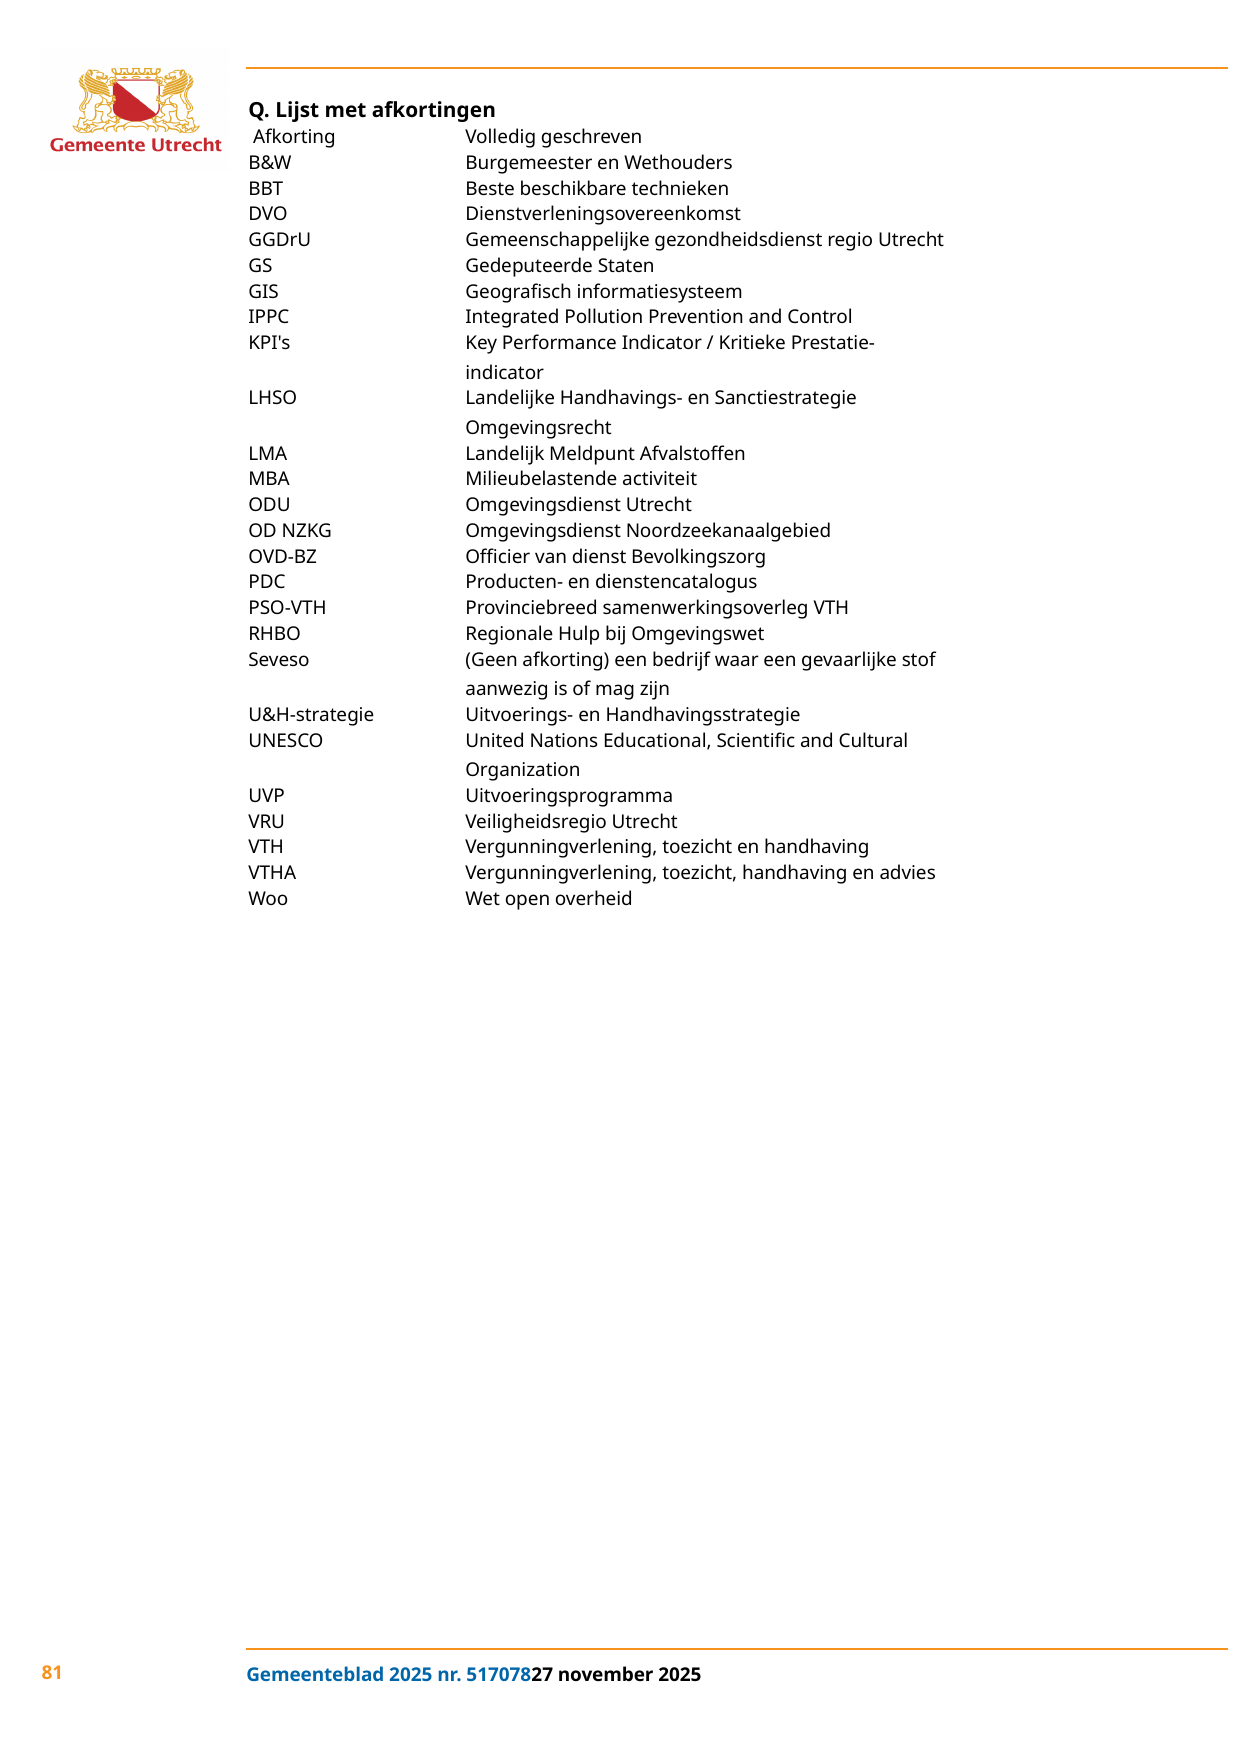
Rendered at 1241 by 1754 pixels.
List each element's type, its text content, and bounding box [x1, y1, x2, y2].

table_cell [952, 385, 1152, 440]
text Q. Lijst met afkortingen [248, 95, 1152, 123]
table_cell [952, 440, 1152, 466]
table_cell Milieubelastende activiteit [465, 466, 952, 491]
table_cell Integrated Pollution Prevention and Control [465, 304, 952, 329]
table_cell Gemeenschappelijke gezondheidsdienst regio Utrecht [465, 226, 952, 252]
table_cell Omgevingsdienst Noordzeekanaalgebied [465, 517, 952, 543]
table_cell [952, 834, 1152, 859]
table_cell [952, 808, 1152, 833]
table_cell [952, 304, 1152, 329]
table_cell (Geen afkorting) een bedrijf waar een gevaarlijke stof aanwezig is of mag zijn [465, 646, 952, 701]
table_cell UVP [248, 782, 465, 808]
table_cell [952, 782, 1152, 808]
table_cell LHSO [248, 385, 465, 440]
table_cell B&W [248, 149, 465, 175]
table_cell Dienstverleningsovereenkomst [465, 201, 1152, 226]
table_cell Vergunningverlening, toezicht en handhaving [465, 834, 952, 859]
table_cell U&H-strategie [248, 701, 465, 727]
table_header Afkorting [248, 124, 465, 149]
table_cell Key Performance Indicator / Kritieke Prestatie-indicator [465, 329, 952, 384]
table_cell [952, 620, 1152, 646]
table_cell Landelijke Handhavings- en Sanctiestrategie Omgevingsrecht [465, 385, 952, 440]
table_cell [952, 646, 1152, 701]
table_cell Officier van dienst Bevolkingszorg [465, 543, 952, 568]
table_cell Producten- en dienstencatalogus [465, 569, 952, 594]
table_cell Woo [248, 885, 465, 911]
table_cell Burgemeester en Wethouders [465, 149, 1152, 175]
table_cell [952, 594, 1152, 620]
table_cell Geografisch informatiesysteem [465, 278, 952, 303]
table_cell Veiligheidsregio Utrecht [465, 808, 952, 833]
table_cell [952, 491, 1152, 517]
table_cell [952, 517, 1152, 543]
table_cell OD NZKG [248, 517, 465, 543]
table_cell GS [248, 252, 465, 278]
table_cell Regionale Hulp bij Omgevingswet [465, 620, 952, 646]
table_cell UNESCO [248, 727, 465, 782]
table_cell Seveso [248, 646, 465, 701]
table_cell [952, 885, 1152, 911]
table_cell Beste beschikbare technieken [465, 175, 1152, 201]
table_cell PSO-VTH [248, 594, 465, 620]
table_cell [952, 727, 1152, 782]
table_cell BBT [248, 175, 465, 201]
table_cell VRU [248, 808, 465, 833]
table_cell [952, 859, 1152, 885]
table_cell GIS [248, 278, 465, 303]
table_cell Gedeputeerde Staten [465, 252, 952, 278]
table_cell [952, 543, 1152, 568]
table_cell Uitvoeringsprogramma [465, 782, 952, 808]
table_cell [952, 701, 1152, 727]
table_cell ODU [248, 491, 465, 517]
table_cell IPPC [248, 304, 465, 329]
table_cell RHBO [248, 620, 465, 646]
table_cell [952, 569, 1152, 594]
table_cell Provinciebreed samenwerkingsoverleg VTH [465, 594, 952, 620]
table_cell Omgevingsdienst Utrecht [465, 491, 952, 517]
table_cell Vergunningverlening, toezicht, handhaving en advies [465, 859, 952, 885]
table_cell [952, 278, 1152, 303]
table_cell VTHA [248, 859, 465, 885]
table_cell [952, 466, 1152, 491]
table_cell Wet open overheid [465, 885, 952, 911]
table_cell [952, 226, 1152, 252]
table_cell GGDrU [248, 226, 465, 252]
picture [41, 47, 231, 172]
table_cell DVO [248, 201, 465, 226]
table_cell [952, 252, 1152, 278]
table_cell KPI's [248, 329, 465, 384]
table_cell OVD-BZ [248, 543, 465, 568]
table_cell MBA [248, 466, 465, 491]
table_cell PDC [248, 569, 465, 594]
table_cell Landelijk Meldpunt Afvalstoffen [465, 440, 952, 466]
table_cell VTH [248, 834, 465, 859]
table_cell [952, 329, 1152, 384]
table_header Volledig geschreven [465, 124, 1152, 149]
table_cell United Nations Educational, Scientific and Cultural Organization [465, 727, 952, 782]
table_cell LMA [248, 440, 465, 466]
table_cell Uitvoerings- en Handhavingsstrategie [465, 701, 952, 727]
